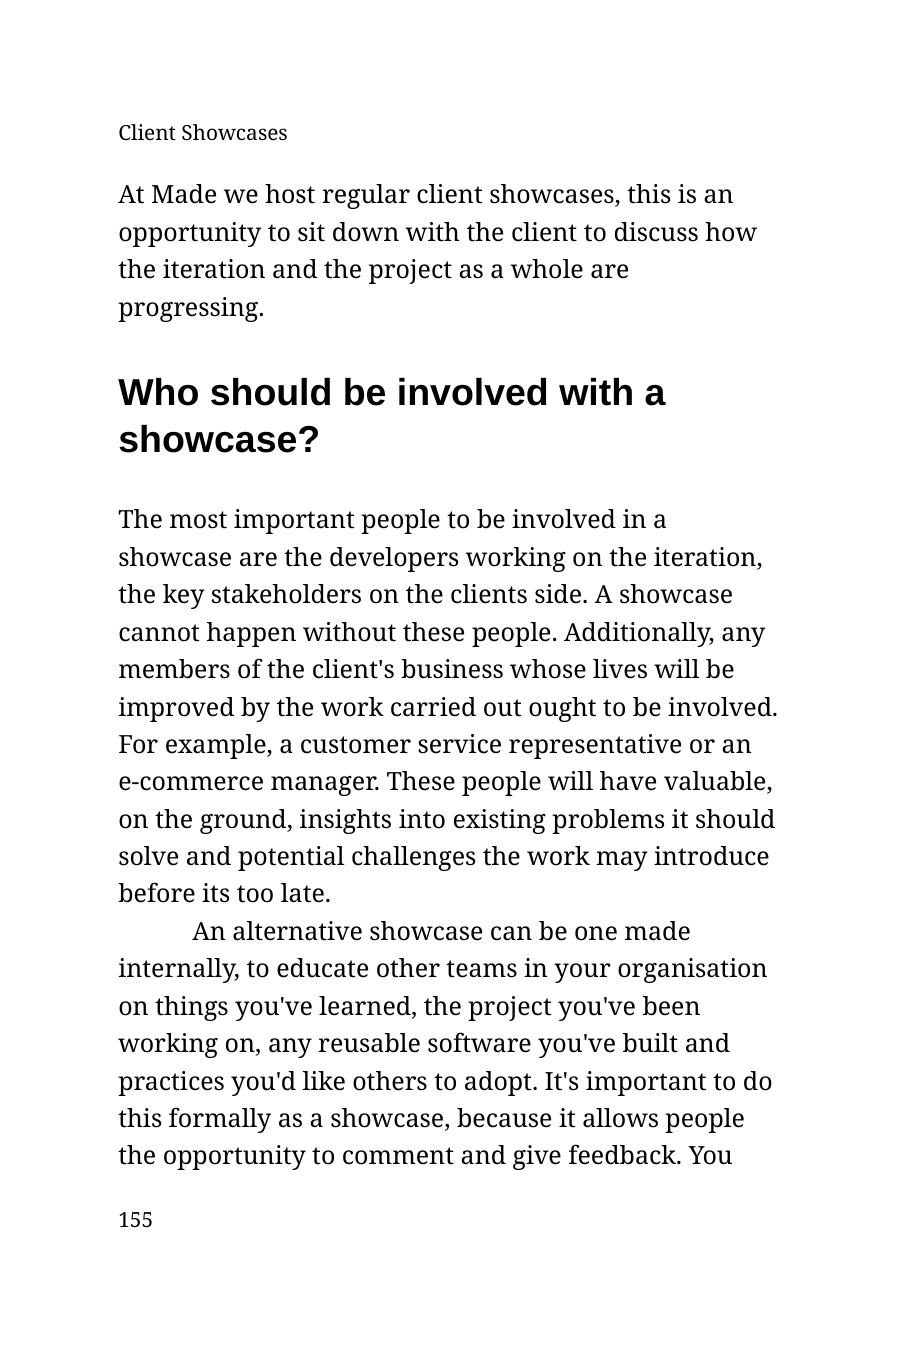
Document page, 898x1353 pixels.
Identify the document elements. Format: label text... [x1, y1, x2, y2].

subtitle Who should be involved with a showcase? [118, 370, 779, 461]
text An alternative showcase can be one made internally, to educate other teams in your organisation on things you've learned, the project you've been working on, any reusable software you've built and practices you'd like others to adopt. It's important to do this formally as a showcase, because it allows people the opportunity to comment and give feedback. You [118, 913, 779, 1172]
text The most important people to be involved in a showcase are the developers working on the iteration, the key stakeholders on the clients side. A showcase cannot happen without these people. Additionally, any members of the client's business whose lives will be improved by the work carried out ought to be involved. For example, a customer service representative or an e-commerce manager. These people will have valuable, on the ground, insights into existing problems it should solve and potential challenges the work may introduce before its too late. [118, 502, 779, 910]
text At Made we host regular client showcases, this is an opportunity to sit down with the client to discuss how the iteration and the project as a whole are progressing. [118, 177, 779, 323]
